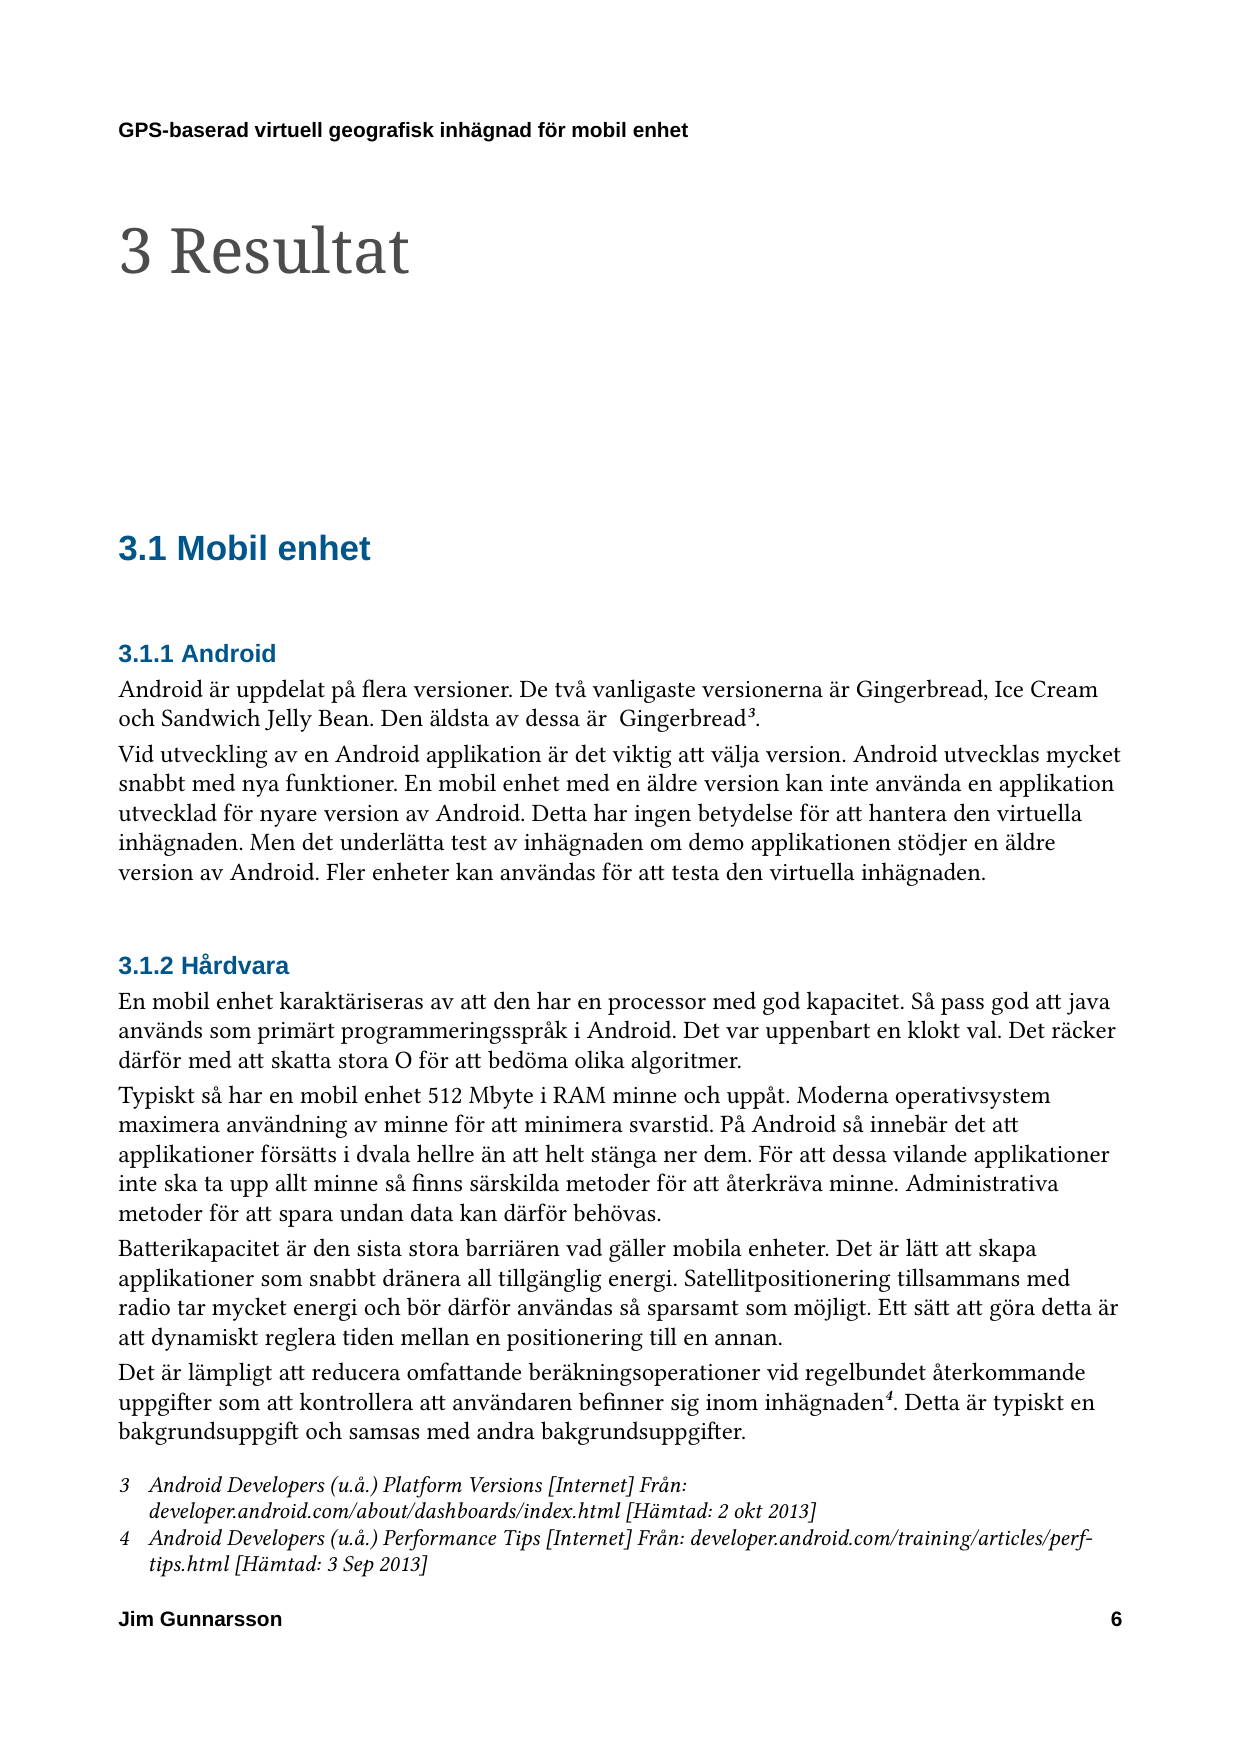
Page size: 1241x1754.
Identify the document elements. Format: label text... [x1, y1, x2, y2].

text Vid utveckling av en Android applikation är det viktig att välja version. Android utvecklas mycket snabbt med nya funktioner. En mobil enhet med en äldre version kan inte använda en applikation utvecklad för nyare version av Android. Detta har ingen betydelse för att hantera den virtuella inhägnaden. Men det underlätta test av inhägnaden om demo applikationen stödjer en äldre version av Android. Fler enheter kan användas för att testa den virtuella inhägnaden. [118, 738, 1122, 886]
text Typiskt så har en mobil enhet 512 Mbyte i RAM minne och uppåt. Moderna operativsystem maximera användning av minne för att minimera svarstid. På Android så innebär det att applikationer försätts i dvala hellre än att helt stänga ner dem. För att dessa vilande applikationer inte ska ta upp allt minne så finns särskilda metoder för att återkräva minne. Administrativa metoder för att spara undan data kan därför behövas. [118, 1080, 1122, 1227]
subtitle Resultat [118, 207, 1122, 292]
subtitle Hårdvara [118, 951, 1122, 979]
text Android Developers (u.å.) Platform Versions [Internet] Från: developer.android.com/about/dashboards/index.html [Hämtad: 2 okt 2013] [118, 1472, 1122, 1524]
text Android är uppdelat på flera versioner. De två vanligaste versionerna är Gingerbread, Ice Cream och Sandwich Jelly Bean. Den äldsta av dessa är Gingerbread. [118, 673, 1122, 732]
text Det är lämpligt att reducera omfattande beräkningsoperationer vid regelbundet återkommande uppgifter som att kontrollera att användaren befinner sig inom inhägnaden. Detta är typiskt en bakgrundsuppgift och samsas med andra bakgrundsuppgifter. [118, 1357, 1122, 1446]
subtitle Android [118, 639, 1122, 668]
text En mobil enhet karaktäriseras av att den har en processor med god kapacitet. Så pass god att java används som primärt programmeringsspråk i Android. Det var uppenbart en klokt val. Det räcker därför med att skatta stora O för att bedöma olika algoritmer. [118, 986, 1122, 1074]
text Android Developers (u.å.) Performance Tips [Internet] Från: developer.android.com/training/articles/perf-tips.html [Hämtad: 3 Sep 2013] [118, 1524, 1122, 1577]
text Batterikapacitet är den sista stora barriären vad gäller mobila enheter. Det är lätt att skapa applikationer som snabbt dränera all tillgänglig energi. Satellitpositionering tillsammans med radio tar mycket energi och bör därför användas så sparsamt som möjligt. Ett sätt att göra detta är att dynamiskt reglera tiden mellan en positionering till en annan. [118, 1233, 1122, 1351]
subtitle Mobil enhet [118, 528, 1122, 568]
